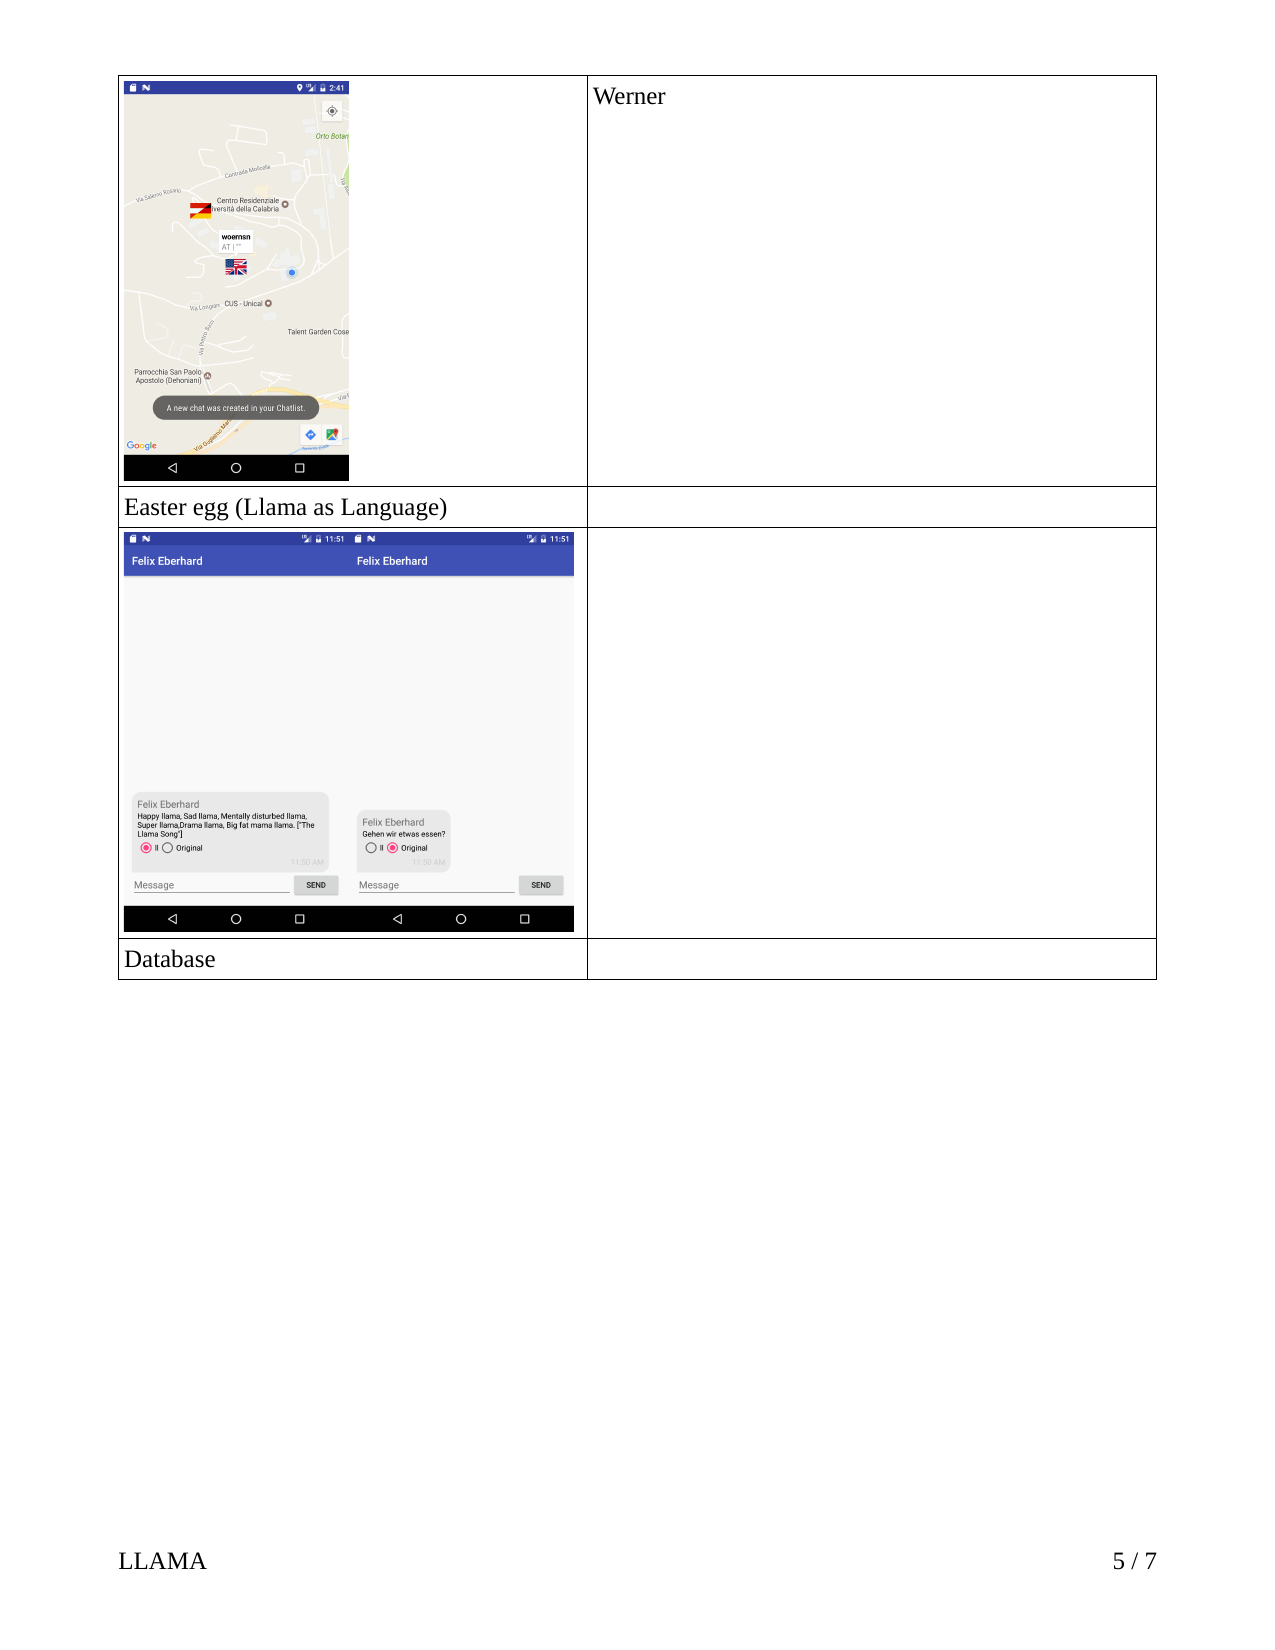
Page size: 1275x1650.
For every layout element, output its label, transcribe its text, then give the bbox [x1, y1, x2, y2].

table_cell [588, 487, 1156, 527]
table_cell [588, 939, 1156, 979]
table_cell [119, 76, 587, 486]
table_cell Database [119, 939, 587, 979]
table_cell [588, 528, 1156, 938]
table_cell [119, 528, 587, 938]
table_cell Easter egg (Llama as Language) [119, 487, 587, 527]
table_cell Werner [588, 76, 1156, 486]
